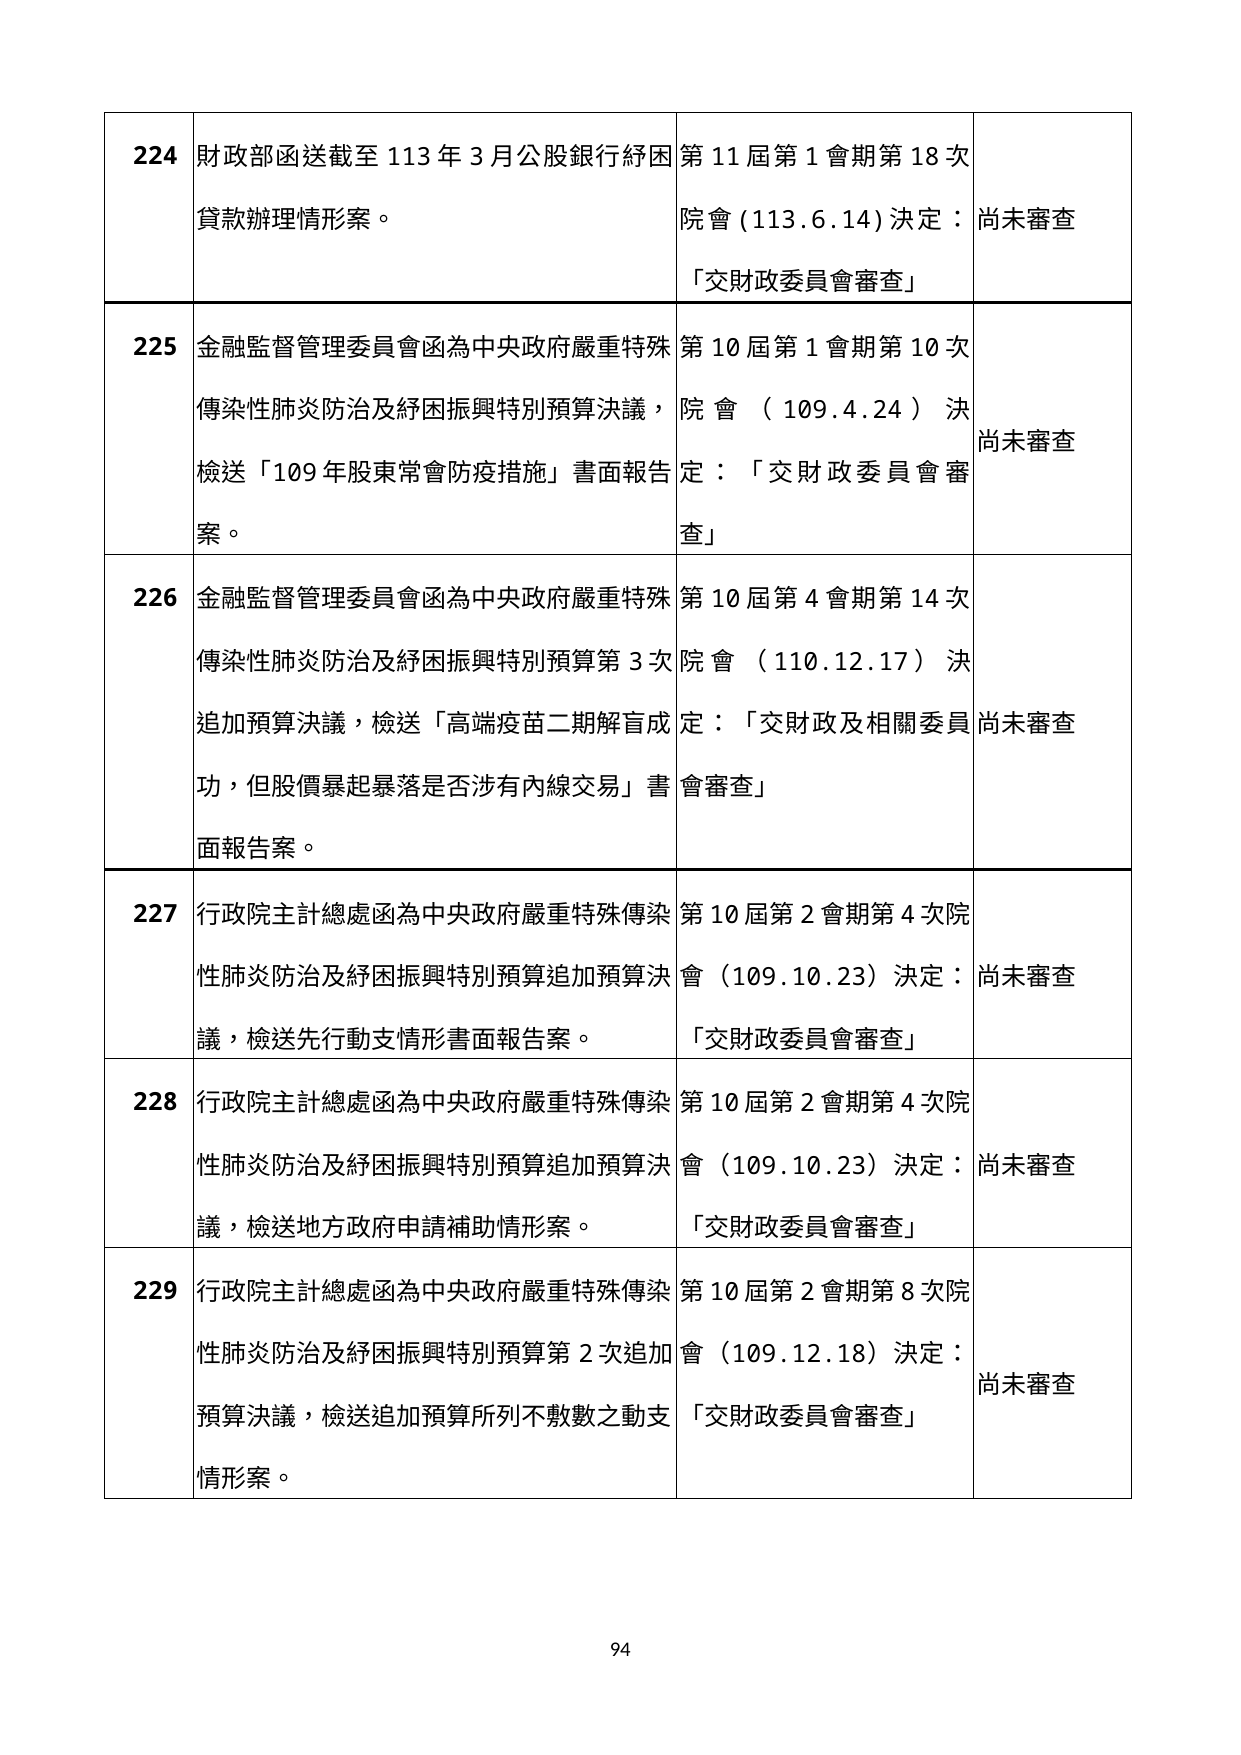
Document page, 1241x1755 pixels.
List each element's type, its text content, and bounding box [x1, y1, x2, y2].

table_cell 財政部函送截至113年3月公股銀行紓困貸款辦理情形案。 [194, 113, 676, 301]
table_cell 金融監督管理委員會函為中央政府嚴重特殊傳染性肺炎防治及紓困振興特別預算第3次追加預算決議，檢送「高端疫苗二期解盲成功，但股價暴起暴落是否涉有內線交易」書面報告案。 [194, 555, 676, 867]
table_cell 尚未審查 [974, 1059, 1131, 1247]
table_cell [1132, 868, 1136, 1058]
table_cell 行政院主計總處函為中央政府嚴重特殊傳染性肺炎防治及紓困振興特別預算追加預算決議，檢送地方政府申請補助情形案。 [194, 1059, 676, 1247]
table_cell 第10屆第2會期第4次院會（109.10.23）決定：「交財政委員會審查」 [677, 871, 973, 1058]
table_cell [105, 113, 193, 301]
table_cell 尚未審查 [974, 555, 1131, 867]
table_cell 行政院主計總處函為中央政府嚴重特殊傳染性肺炎防治及紓困振興特別預算第2次追加預算決議，檢送追加預算所列不敷數之動支情形案。 [194, 1248, 676, 1498]
table_cell 尚未審查 [974, 304, 1131, 554]
table_cell 第10屆第2會期第8次院會（109.12.18）決定：「交財政委員會審查」 [677, 1248, 973, 1498]
table_cell [1132, 301, 1136, 554]
table_cell 第10屆第1會期第10次院會（109.4.24）決定：「交財政委員會審查」 [677, 304, 973, 554]
table_cell 尚未審查 [974, 871, 1131, 1058]
table_cell 行政院主計總處函為中央政府嚴重特殊傳染性肺炎防治及紓困振興特別預算追加預算決議，檢送先行動支情形書面報告案。 [194, 871, 676, 1058]
table_cell [105, 555, 193, 867]
table_cell [1132, 1058, 1136, 1247]
table_cell [105, 304, 193, 554]
table_cell 尚未審查 [974, 1248, 1131, 1498]
table_cell 第11屆第1會期第18次院會(113.6.14)決定：「交財政委員會審查」 [677, 113, 973, 301]
table_cell [1132, 1247, 1136, 1498]
table_cell 第10屆第4會期第14次院會（110.12.17）決定：「交財政及相關委員會審查」 [677, 555, 973, 867]
table_cell [105, 871, 193, 1058]
table_cell [1132, 112, 1136, 301]
table_cell 金融監督管理委員會函為中央政府嚴重特殊傳染性肺炎防治及紓困振興特別預算決議，檢送「109年股東常會防疫措施」書面報告案。 [194, 304, 676, 554]
table_cell 尚未審查 [974, 113, 1131, 301]
table_cell 第10屆第2會期第4次院會（109.10.23）決定：「交財政委員會審查」 [677, 1059, 973, 1247]
table_cell [105, 1248, 193, 1498]
table_cell [1132, 554, 1136, 867]
table_cell [105, 1059, 193, 1247]
